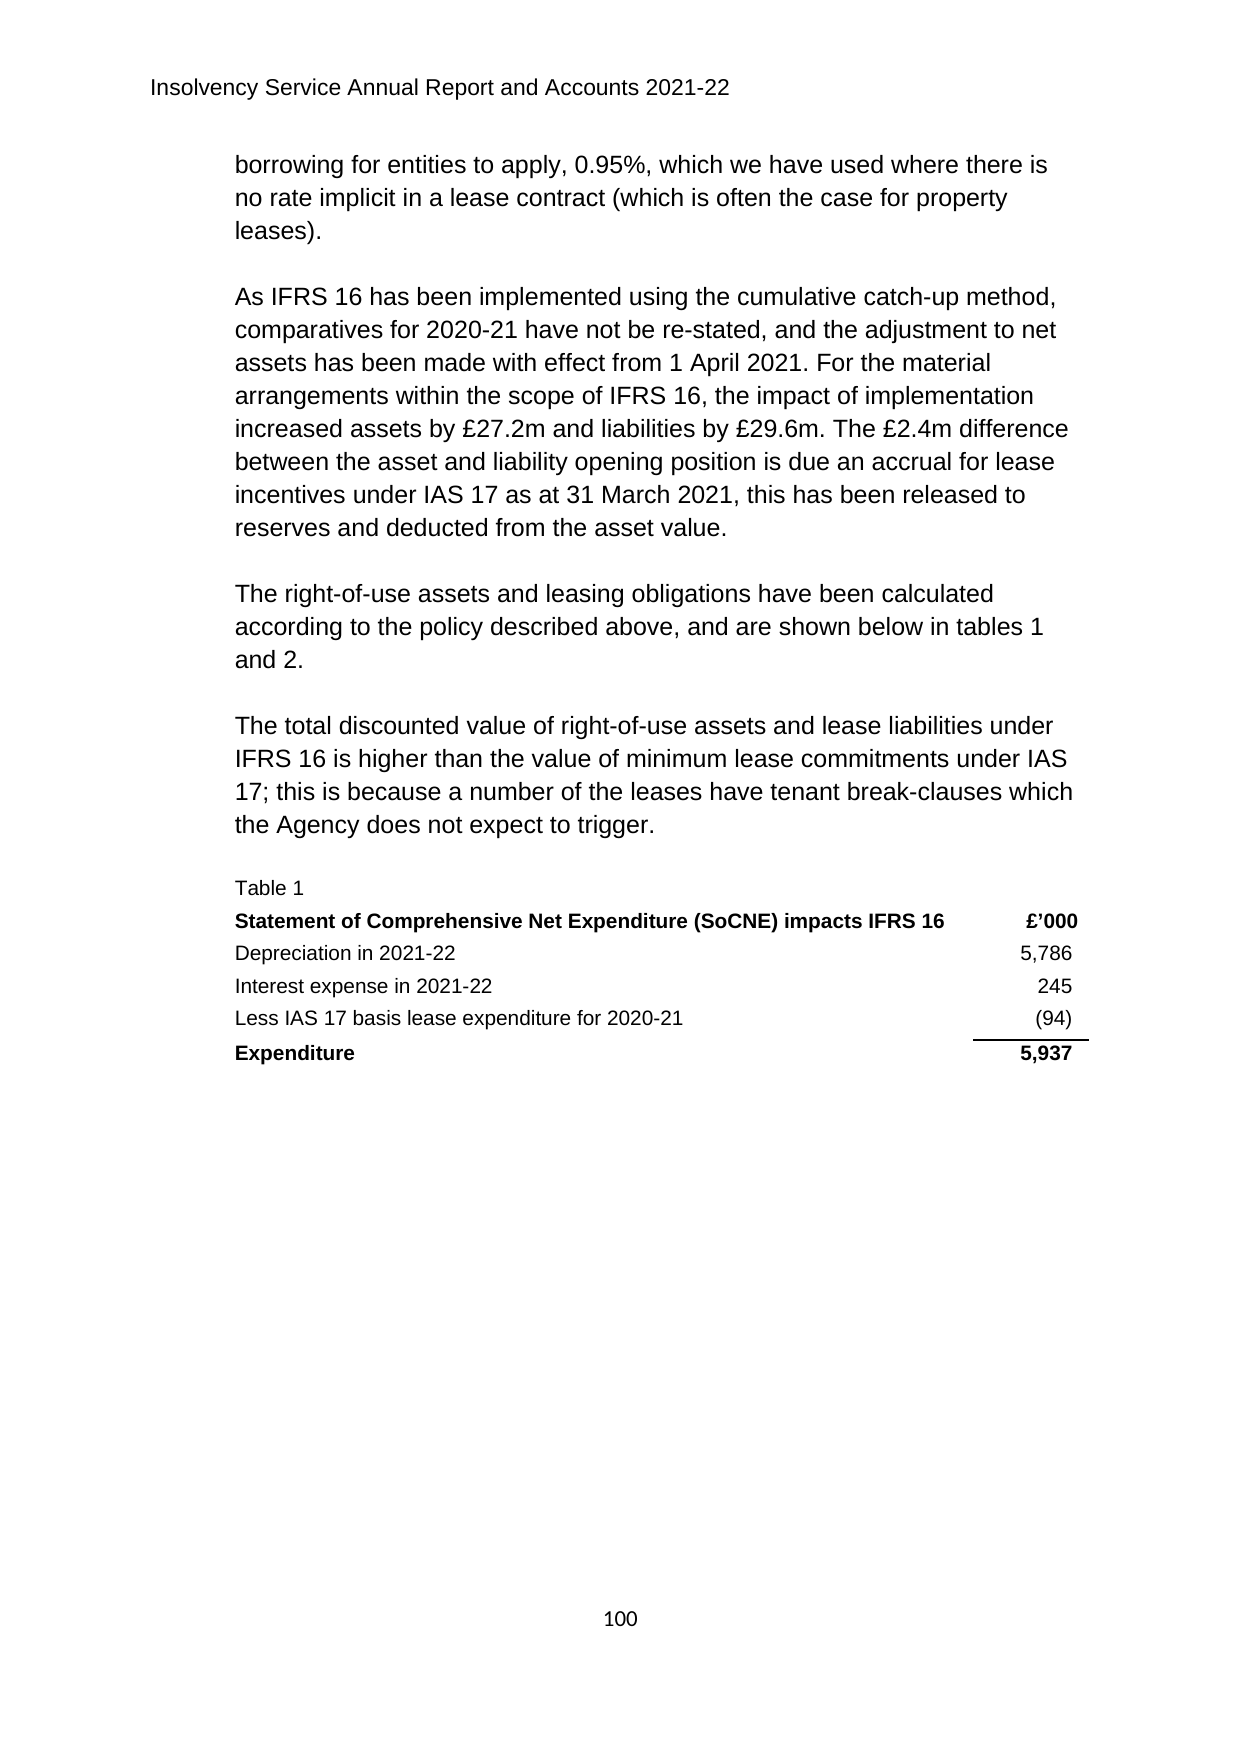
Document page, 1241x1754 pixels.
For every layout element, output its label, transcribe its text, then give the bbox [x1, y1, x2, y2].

table_cell [150, 150, 223, 249]
table_cell 5,937 [973, 1041, 1089, 1071]
table_cell Statement of Comprehensive Net Expenditure (SoCNE) impacts IFRS 16 [223, 909, 973, 941]
table_cell The right-of-use assets and leasing obligations have been calculated according to the policy described above, and are shown below in tables 1 and 2. [223, 546, 1089, 678]
table_cell Expenditure [223, 1039, 973, 1071]
table_cell Less IAS 17 basis lease expenditure for 2020-21 [223, 1006, 973, 1038]
table_cell borrowing for entities to apply, 0.95%, which we have used where there is no rate implicit in a lease contract (which is often the case for property leases). [223, 150, 1089, 249]
table_cell [150, 1039, 223, 1071]
table_cell [150, 974, 223, 1006]
table_cell Table 1 [223, 876, 973, 908]
table_cell [150, 844, 223, 876]
table_cell [973, 876, 1089, 908]
table_cell [150, 546, 223, 678]
table_cell The total discounted value of right-of-use assets and lease liabilities under IFRS 16 is higher than the value of minimum lease commitments under IAS 17; this is because a number of the leases have tenant break-clauses which the Agency does not expect to trigger. [223, 678, 1089, 843]
table_cell 5,786 [973, 941, 1089, 973]
table_cell [150, 1071, 223, 1103]
table_cell Depreciation in 2021-22 [223, 941, 973, 973]
table_cell [150, 249, 223, 546]
table_cell As IFRS 16 has been implemented using the cumulative catch-up method, comparatives for 2020-21 have not be re-stated, and the adjustment to net assets has been made with effect from 1 April 2021. For the material arrangements within the scope of IFRS 16, the impact of implementation increased assets by £27.2m and liabilities by £29.6m. The £2.4m difference between the asset and liability opening position is due an accrual for lease incentives under IAS 17 as at 31 March 2021, this has been released to reserves and deducted from the asset value. [223, 249, 1089, 546]
table_cell [150, 909, 223, 941]
table_cell [150, 1006, 223, 1038]
table_cell (94) [973, 1006, 1089, 1038]
table_cell [150, 678, 223, 843]
table_cell [223, 844, 1089, 876]
table_cell [150, 876, 223, 908]
table_cell 245 [973, 974, 1089, 1006]
table_cell [973, 1071, 1089, 1103]
table_cell [150, 941, 223, 973]
table_cell [223, 1071, 973, 1103]
table_cell Interest expense in 2021-22 [223, 974, 973, 1006]
table_cell £’000 [973, 909, 1089, 941]
